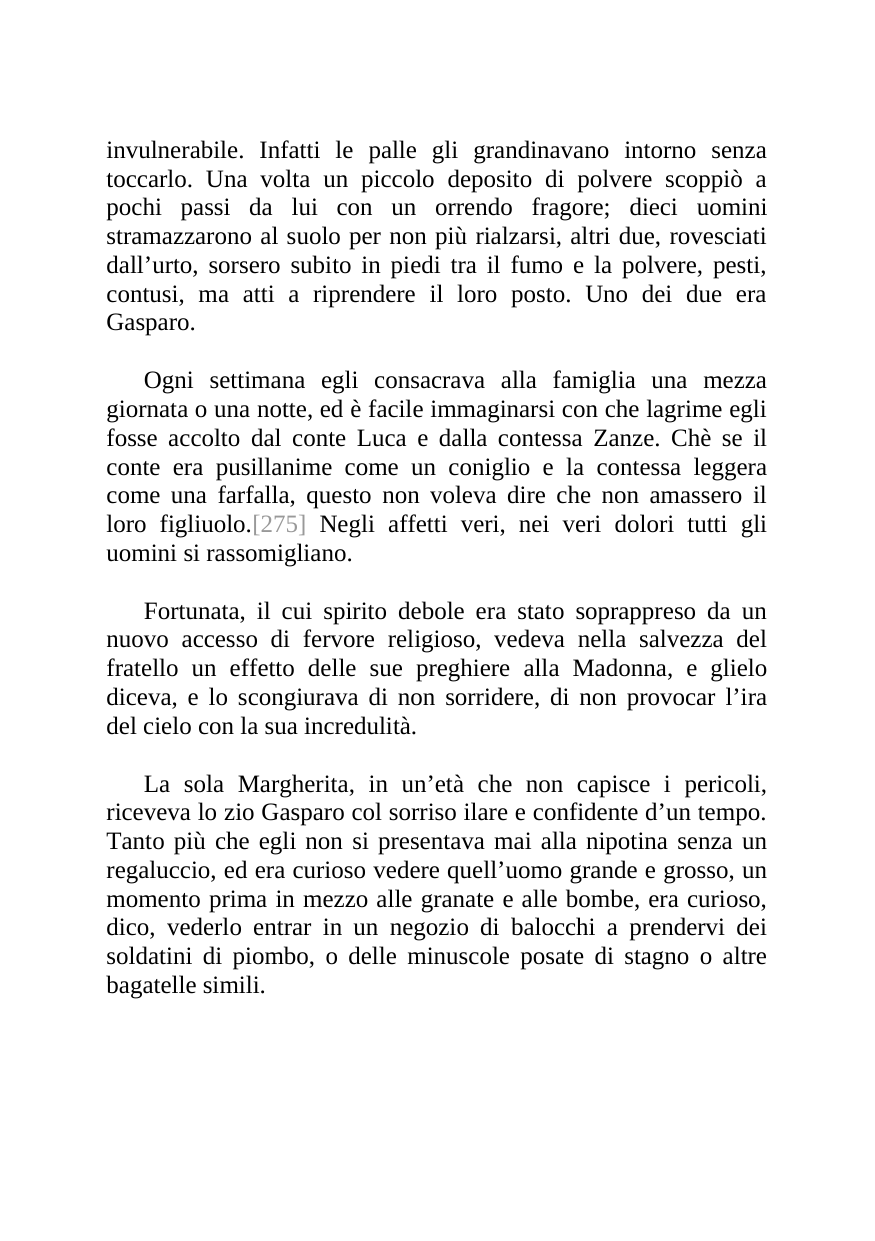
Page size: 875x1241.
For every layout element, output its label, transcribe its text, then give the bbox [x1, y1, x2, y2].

text invulnerabile. Infatti le palle gli grandinavano intorno senza toccarlo. Una volta un piccolo deposito di polvere scoppiò a pochi passi da lui con un orrendo fragore; dieci uomini stramazzarono al suolo per non più rialzarsi, altri due, rovesciati dall’urto, sorsero subito in piedi tra il fumo e la polvere, pesti, contusi, ma atti a riprendere il loro posto. Uno dei due era Gasparo. [106, 135, 768, 336]
text Ogni settimana egli consacrava alla famiglia una mezza giornata o una notte, ed è facile immaginarsi con che lagrime egli fosse accolto dal conte Luca e dalla contessa Zanze. Chè se il conte era pusillanime come un coniglio e la contessa leggera come una farfalla, questo non voleva dire che non amassero il loro figliuolo.[275] Negli affetti veri, nei veri dolori tutti gli uomini si rassomigliano. [106, 365, 768, 567]
text Fortunata, il cui spirito debole era stato soprappreso da un nuovo accesso di fervore religioso, vedeva nella salvezza del fratello un effetto delle sue preghiere alla Madonna, e glielo diceva, e lo scongiurava di non sorridere, di non provocar l’ira del cielo con la sua incredulità. [106, 596, 768, 739]
text La sola Margherita, in un’età che non capisce i pericoli, riceveva lo zio Gasparo col sorriso ilare e confidente d’un tempo. Tanto più che egli non si presentava mai alla nipotina senza un regaluccio, ed era curioso vedere quell’uomo grande e grosso, un momento prima in mezzo alle granate e alle bombe, era curioso, dico, vederlo entrar in un negozio di balocchi a prendervi dei soldatini di piombo, o delle minuscole posate di stagno o altre bagatelle simili. [106, 769, 768, 999]
